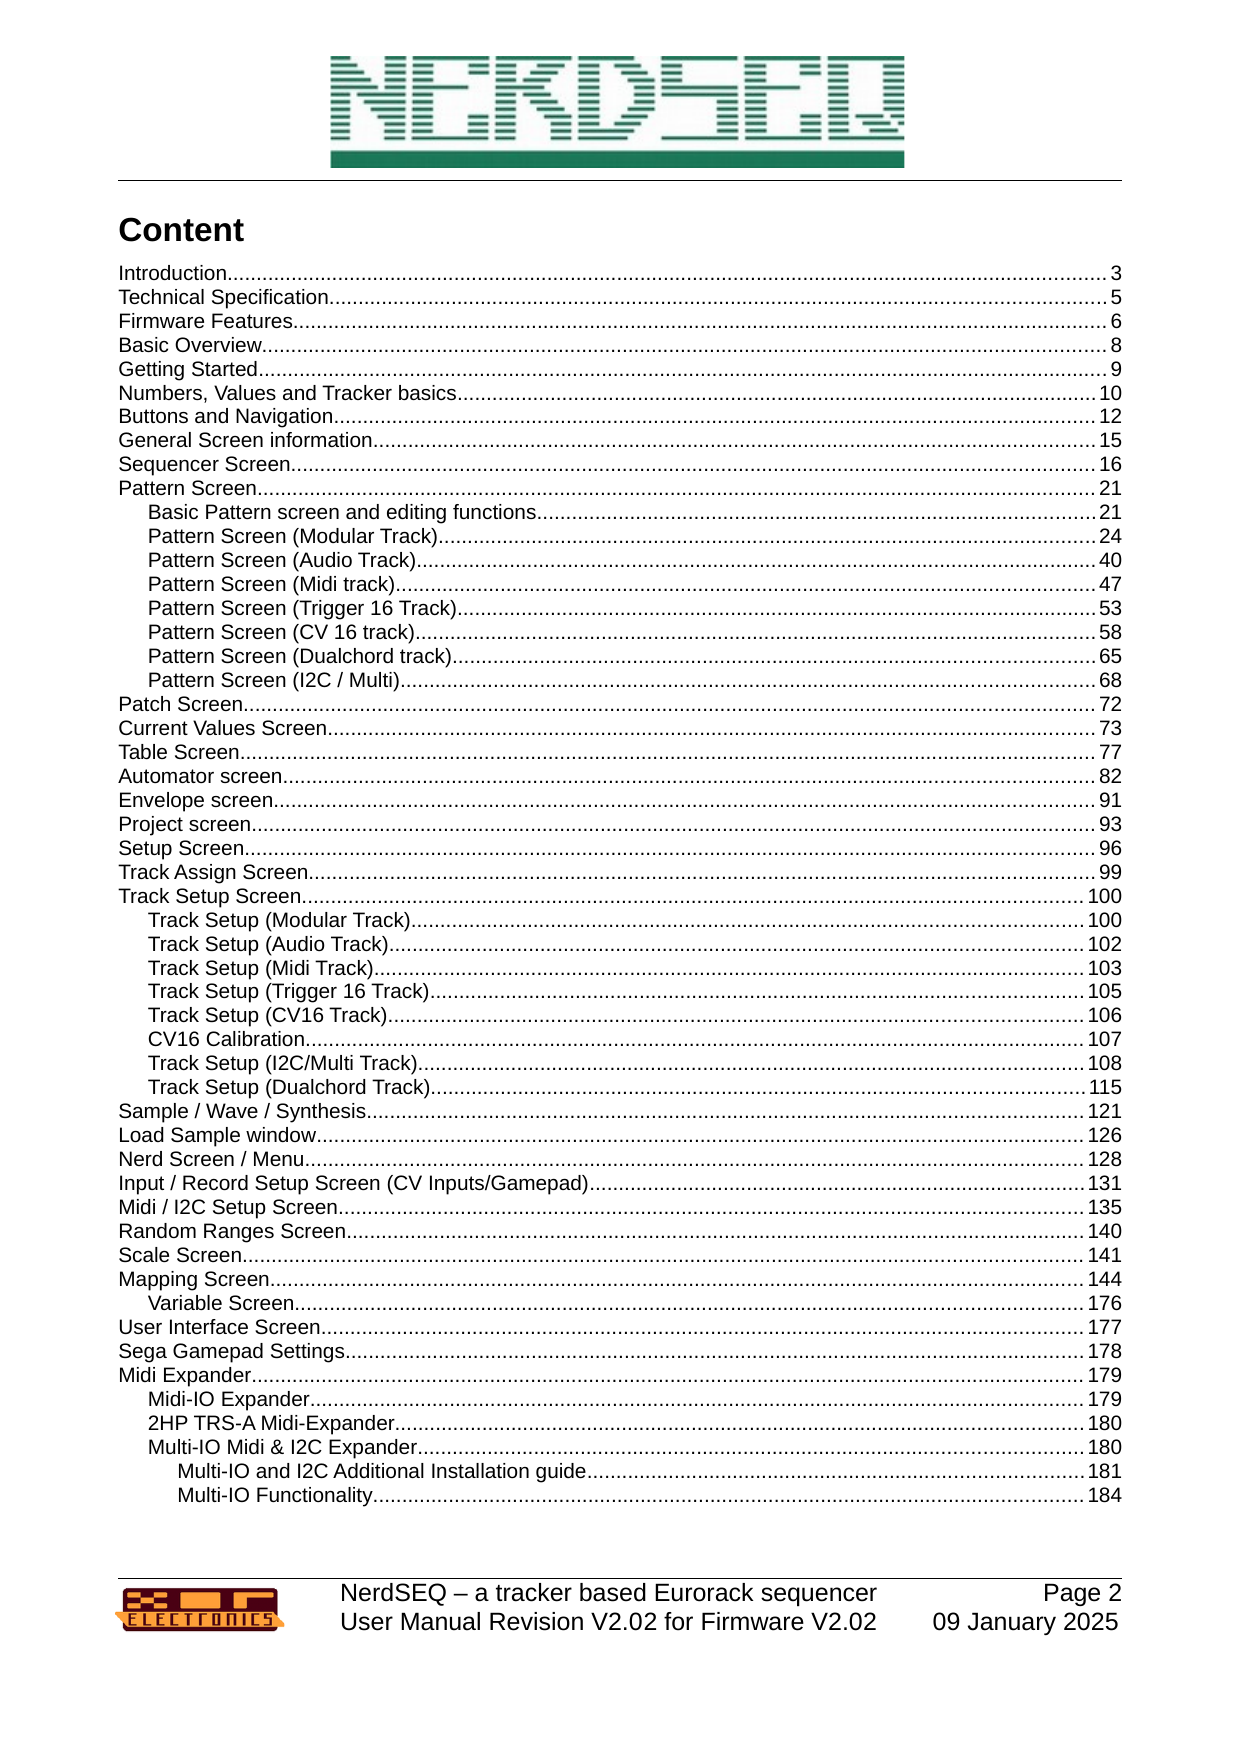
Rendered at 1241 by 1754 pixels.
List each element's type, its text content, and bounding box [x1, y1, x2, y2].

text Current Values Screen 73 [118, 716, 1122, 740]
text Sample / Wave / Synthesis 121 [118, 1099, 1122, 1123]
text Pattern Screen (Modular Track) 24 [148, 524, 1122, 548]
text Setup Screen 96 [118, 836, 1122, 859]
text Track Setup (Modular Track) 100 [148, 907, 1122, 931]
text Mapping Screen 144 [118, 1267, 1122, 1291]
text Firmware Features 6 [118, 308, 1122, 332]
text Midi Expander 179 [118, 1363, 1122, 1387]
text Track Setup (I2C/Multi Track) 108 [148, 1051, 1122, 1075]
text General Screen information 15 [118, 428, 1122, 452]
text Basic Pattern screen and editing functions 21 [148, 500, 1122, 524]
text Sega Gamepad Settings 178 [118, 1339, 1122, 1363]
picture [330, 56, 905, 168]
text Input / Record Setup Screen (CV Inputs/Gamepad) 131 [118, 1171, 1122, 1195]
picture [115, 1584, 285, 1634]
text User Interface Screen 177 [118, 1315, 1122, 1339]
text Technical Specification 5 [118, 284, 1122, 308]
text Table Screen 77 [118, 740, 1122, 764]
text Scale Screen 141 [118, 1243, 1122, 1267]
text 2HP TRS-A Midi-Expander 180 [148, 1411, 1122, 1434]
text Project screen 93 [118, 812, 1122, 836]
text Numbers, Values and Tracker basics 10 [118, 380, 1122, 404]
text Pattern Screen (Audio Track) 40 [148, 548, 1122, 572]
text Track Setup (Audio Track) 102 [148, 931, 1122, 955]
subtitle Content [118, 209, 1122, 248]
text Multi-IO Midi & I2C Expander 180 [148, 1434, 1122, 1458]
text Multi-IO Functionality 184 [177, 1482, 1122, 1506]
text Track Setup (Midi Track) 103 [148, 955, 1122, 979]
text Automator screen 82 [118, 764, 1122, 788]
text CV16 Calibration 107 [148, 1027, 1122, 1051]
text Random Ranges Screen 140 [118, 1219, 1122, 1243]
text Load Sample window 126 [118, 1123, 1122, 1147]
text Pattern Screen (Trigger 16 Track) 53 [148, 596, 1122, 620]
text Track Assign Screen 99 [118, 859, 1122, 883]
text Sequencer Screen 16 [118, 452, 1122, 476]
text Introduction 3 [118, 261, 1122, 284]
text Track Setup Screen 100 [118, 883, 1122, 907]
text Track Setup (CV16 Track) 106 [148, 1003, 1122, 1027]
text Buttons and Navigation 12 [118, 404, 1122, 428]
text Variable Screen 176 [148, 1291, 1122, 1315]
text Pattern Screen (Midi track) 47 [148, 572, 1122, 596]
text Track Setup (Trigger 16 Track) 105 [148, 979, 1122, 1003]
text Patch Screen 72 [118, 692, 1122, 716]
text Multi-IO and I2C Additional Installation guide 181 [177, 1458, 1122, 1482]
text Getting Started 9 [118, 356, 1122, 380]
text Midi-IO Expander 179 [148, 1387, 1122, 1411]
text Track Setup (Dualchord Track) 115 [148, 1075, 1122, 1099]
text Pattern Screen (CV 16 track) 58 [148, 620, 1122, 644]
text Nerd Screen / Menu 128 [118, 1147, 1122, 1171]
text Pattern Screen 21 [118, 476, 1122, 500]
text Envelope screen 91 [118, 788, 1122, 812]
text Pattern Screen (I2C / Multi) 68 [148, 668, 1122, 692]
text Midi / I2C Setup Screen 135 [118, 1195, 1122, 1219]
text Pattern Screen (Dualchord track) 65 [148, 644, 1122, 668]
text Basic Overview 8 [118, 332, 1122, 356]
